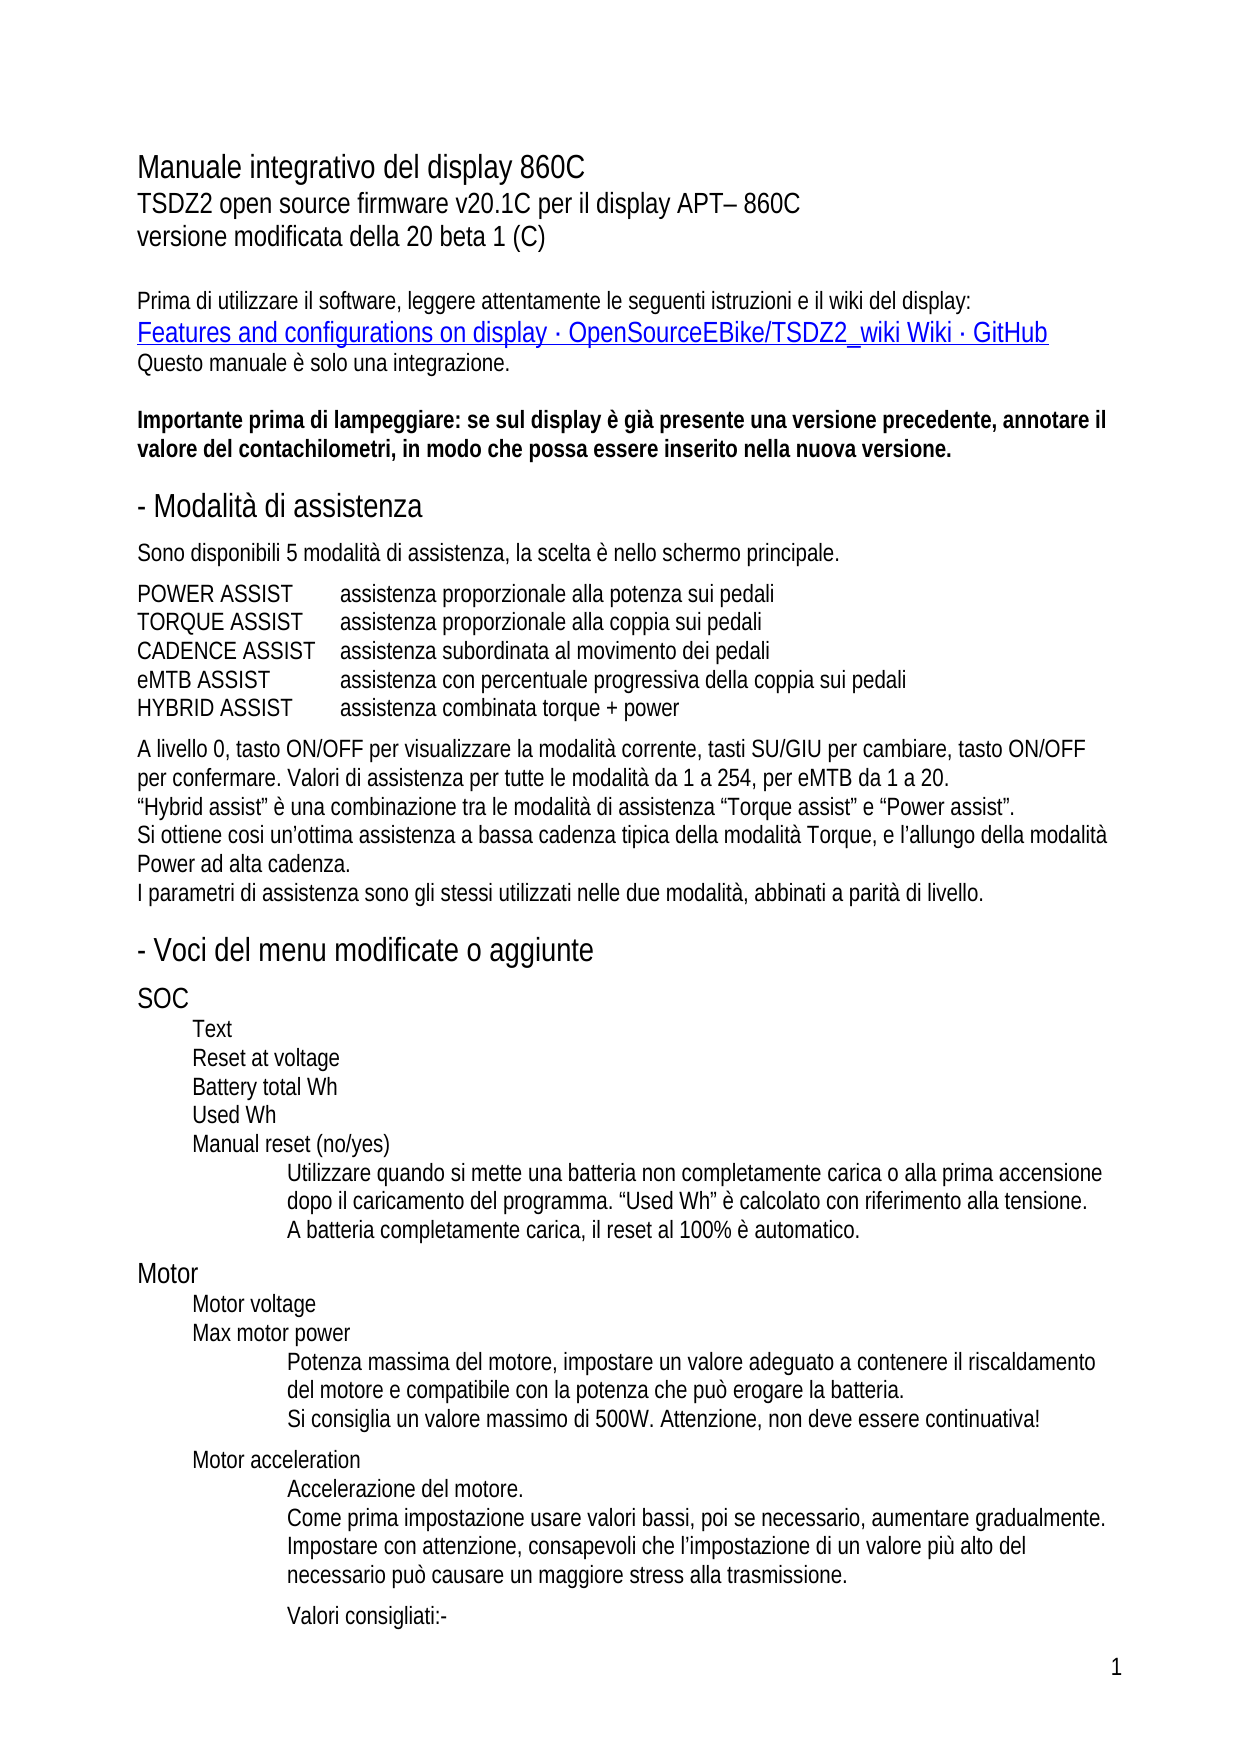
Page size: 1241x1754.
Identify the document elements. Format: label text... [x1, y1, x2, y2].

text SOC [137, 981, 1122, 1014]
text Battery total Wh [137, 1072, 1122, 1100]
text Motor voltage [137, 1289, 1122, 1318]
text Come prima impostazione usare valori bassi, poi se necessario, aumentare gradualmente. [287, 1502, 1122, 1531]
text Manuale integrativo del display 860C [137, 148, 1122, 186]
text A livello 0, tasto ON/OFF per visualizzare la modalità corrente, tasti SU/GIU per cambiare, tasto ON/OFF per confermare. Valori di assistenza per tutte le modalità da 1 a 254, per eMTB da 1 a 20. [137, 734, 1122, 792]
text Accelerazione del motore. [287, 1474, 1122, 1502]
text Si consiglia un valore massimo di 500W. Attenzione, non deve essere continuativa! [287, 1404, 1122, 1433]
text - Modalità di assistenza [137, 487, 1122, 525]
text Motor acceleration [137, 1445, 1122, 1474]
text Questo manuale è solo una integrazione. [137, 348, 1122, 377]
text TORQUE ASSIST assistenza proporzionale alla coppia sui pedali [137, 607, 1122, 636]
text Utilizzare quando si mette una batteria non completamente carica o alla prima accensione dopo il caricamento del programma. “Used Wh” è calcolato con riferimento alla tensione. [287, 1158, 1122, 1215]
text versione modificata della 20 beta 1 (C) [137, 219, 1122, 253]
text Si ottiene cosi un’ottima assistenza a bassa cadenza tipica della modalità Torque, e l’allungo della modalità Power ad alta cadenza. [137, 820, 1122, 878]
text Text [137, 1014, 1122, 1043]
text “Hybrid assist” è una combinazione tra le modalità di assistenza “Torque assist” e “Power assist”. [137, 792, 1122, 820]
text - Voci del menu modificate o aggiunte [137, 930, 1122, 968]
text eMTB ASSIST assistenza con percentuale progressiva della coppia sui pedali [137, 664, 1122, 693]
text Potenza massima del motore, impostare un valore adeguato a contenere il riscaldamento del motore e compatibile con la potenza che può erogare la batteria. [287, 1347, 1122, 1404]
text Sono disponibili 5 modalità di assistenza, la scelta è nello schermo principale. [137, 537, 1122, 566]
text Max motor power [137, 1318, 1122, 1347]
text I parametri di assistenza sono gli stessi utilizzati nelle due modalità, abbinati a parità di livello. [137, 878, 1122, 906]
text Importante prima di lampeggiare: se sul display è già presente una versione precedente, annotare il valore del contachilometri, in modo che possa essere inserito nella nuova versione. [137, 406, 1122, 463]
text Motor [137, 1256, 1122, 1289]
text Used Wh [137, 1100, 1122, 1129]
text Prima di utilizzare il software, leggere attentamente le seguenti istruzioni e il wiki del display: [137, 286, 1122, 315]
text Valori consigliati:- [287, 1601, 1122, 1629]
text TSDZ2 open source firmware v20.1C per il display APT– 860C [137, 186, 1122, 219]
text A batteria completamente carica, il reset al 100% è automatico. [287, 1215, 1122, 1243]
text HYBRID ASSIST assistenza combinata torque + power [137, 693, 1122, 722]
text Features and configurations on display · OpenSourceEBike/TSDZ2_wiki Wiki · GitHub [137, 315, 1122, 348]
text Impostare con attenzione, consapevoli che l’impostazione di un valore più alto del necessario può causare un maggiore stress alla trasmissione. [287, 1531, 1122, 1588]
text Reset at voltage [137, 1043, 1122, 1072]
text Manual reset (no/yes) [137, 1129, 1122, 1158]
text CADENCE ASSIST assistenza subordinata al movimento dei pedali [137, 636, 1122, 664]
text POWER ASSIST assistenza proporzionale alla potenza sui pedali [137, 579, 1122, 607]
